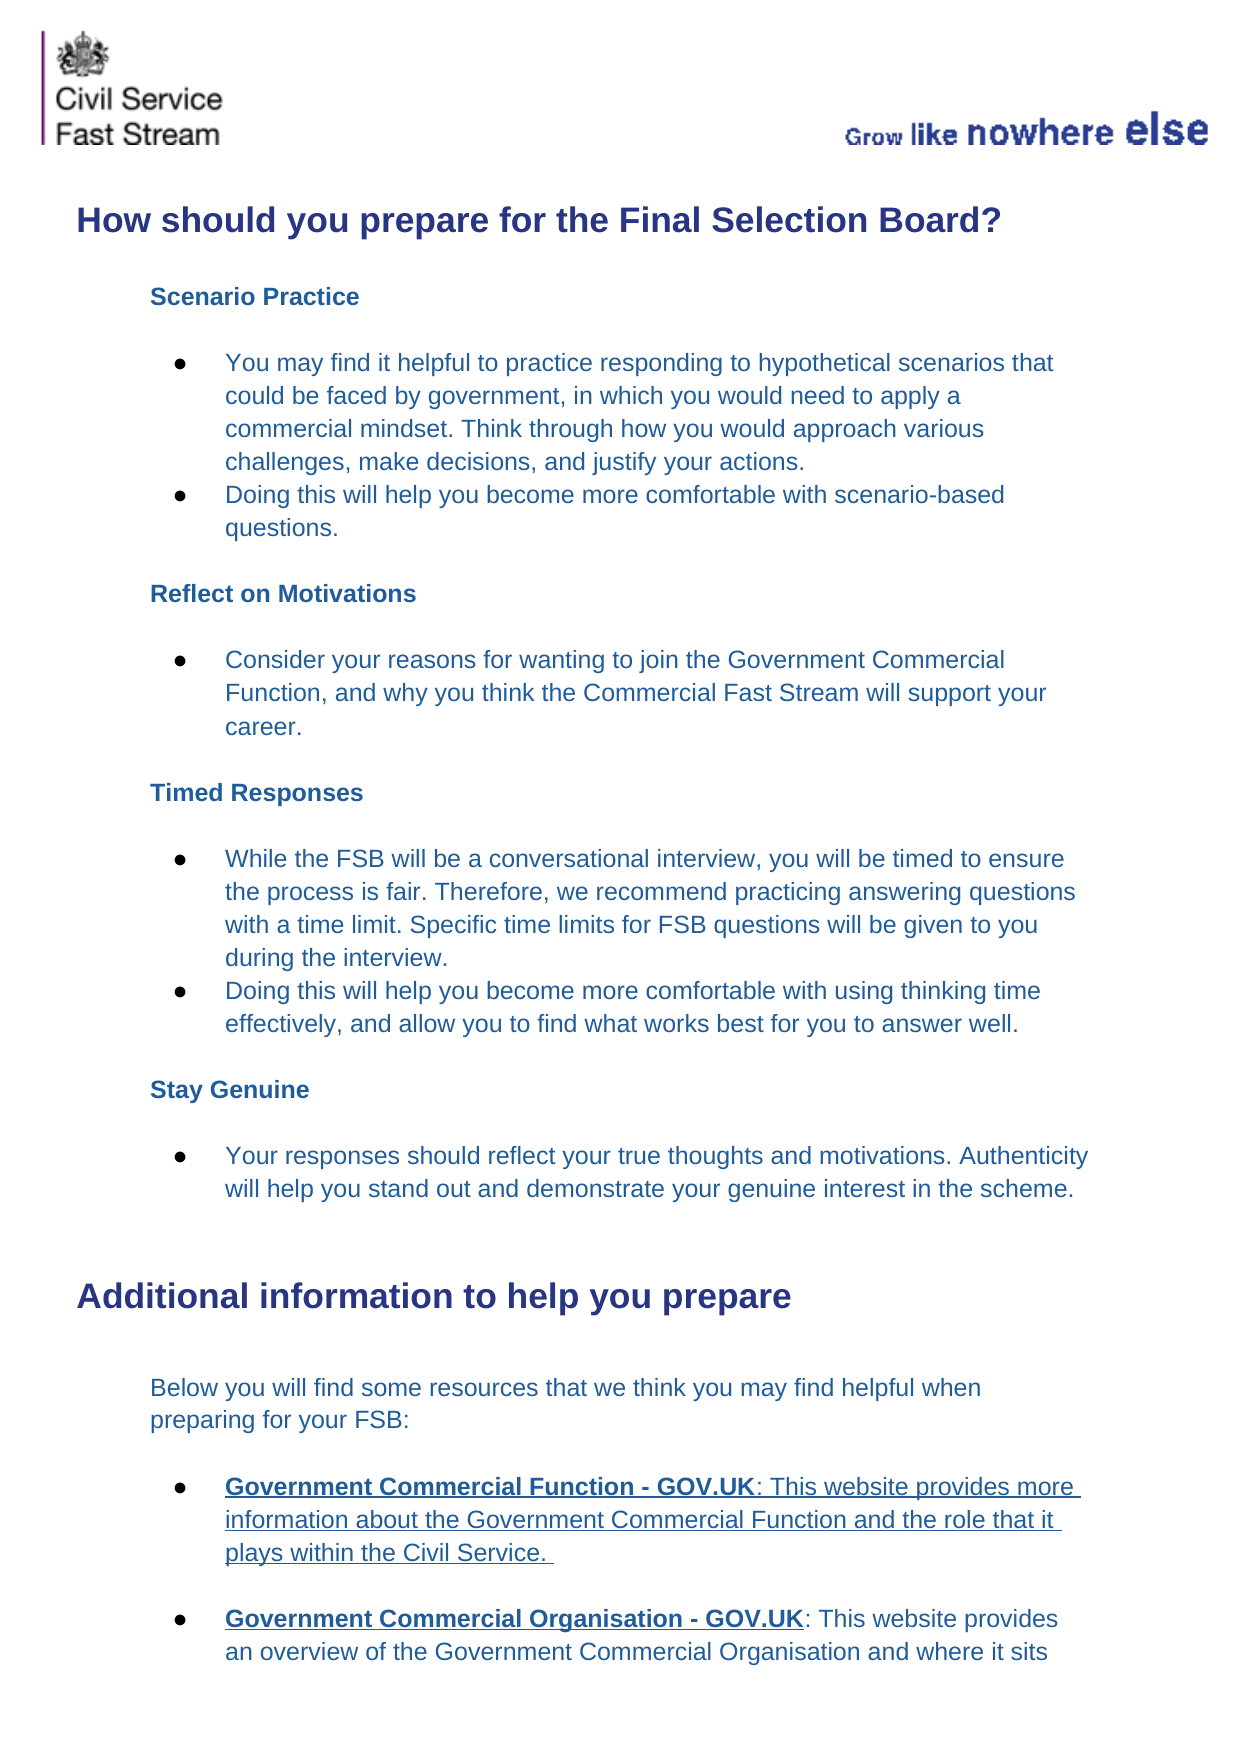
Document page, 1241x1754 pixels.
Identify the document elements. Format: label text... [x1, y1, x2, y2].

list While the FSB will be a conversational interview, you will be timed to ensure the process is fair. Therefore, we recommend practicing answering questions with a time limit. Specific time limits for FSB questions will be given to you during the interview. [187, 843, 1090, 971]
list You may find it helpful to practice responding to hypothetical scenarios that could be faced by government, in which you would need to apply a commercial mindset. Think through how you would approach various challenges, make decisions, and justify your actions. [187, 348, 1090, 476]
text Additional information to help you prepare [76, 1275, 1184, 1316]
text Timed Responses [150, 777, 1090, 806]
list Government Commercial Organisation - GOV.UK: This website provides an overview of the Government Commercial Organisation and where it sits [187, 1604, 1090, 1665]
list Doing this will help you become more comfortable with scenario-based questions. [187, 480, 1090, 542]
text How should you prepare for the Final Selection Board? [76, 199, 1184, 239]
text Below you will find some resources that we think you may find helpful when preparing for your FSB: [150, 1372, 1090, 1434]
text Reflect on Motivations [150, 579, 1090, 608]
text Scenario Practice [150, 282, 1090, 311]
list Government Commercial Function - GOV.UK: This website provides more information about the Government Commercial Function and the role that it plays within the Civil Service. [187, 1472, 1090, 1566]
list Doing this will help you become more comfortable with using thinking time effectively, and allow you to find what works best for you to answer well. [187, 976, 1090, 1037]
text Stay Genuine [150, 1075, 1090, 1103]
list Your responses should reflect your true thoughts and motivations. Authenticity will help you stand out and demonstrate your genuine interest in the scheme. [187, 1141, 1090, 1202]
list Consider your reasons for wanting to join the Government Commercial Function, and why you think the Commercial Fast Stream will support your career. [187, 645, 1090, 740]
